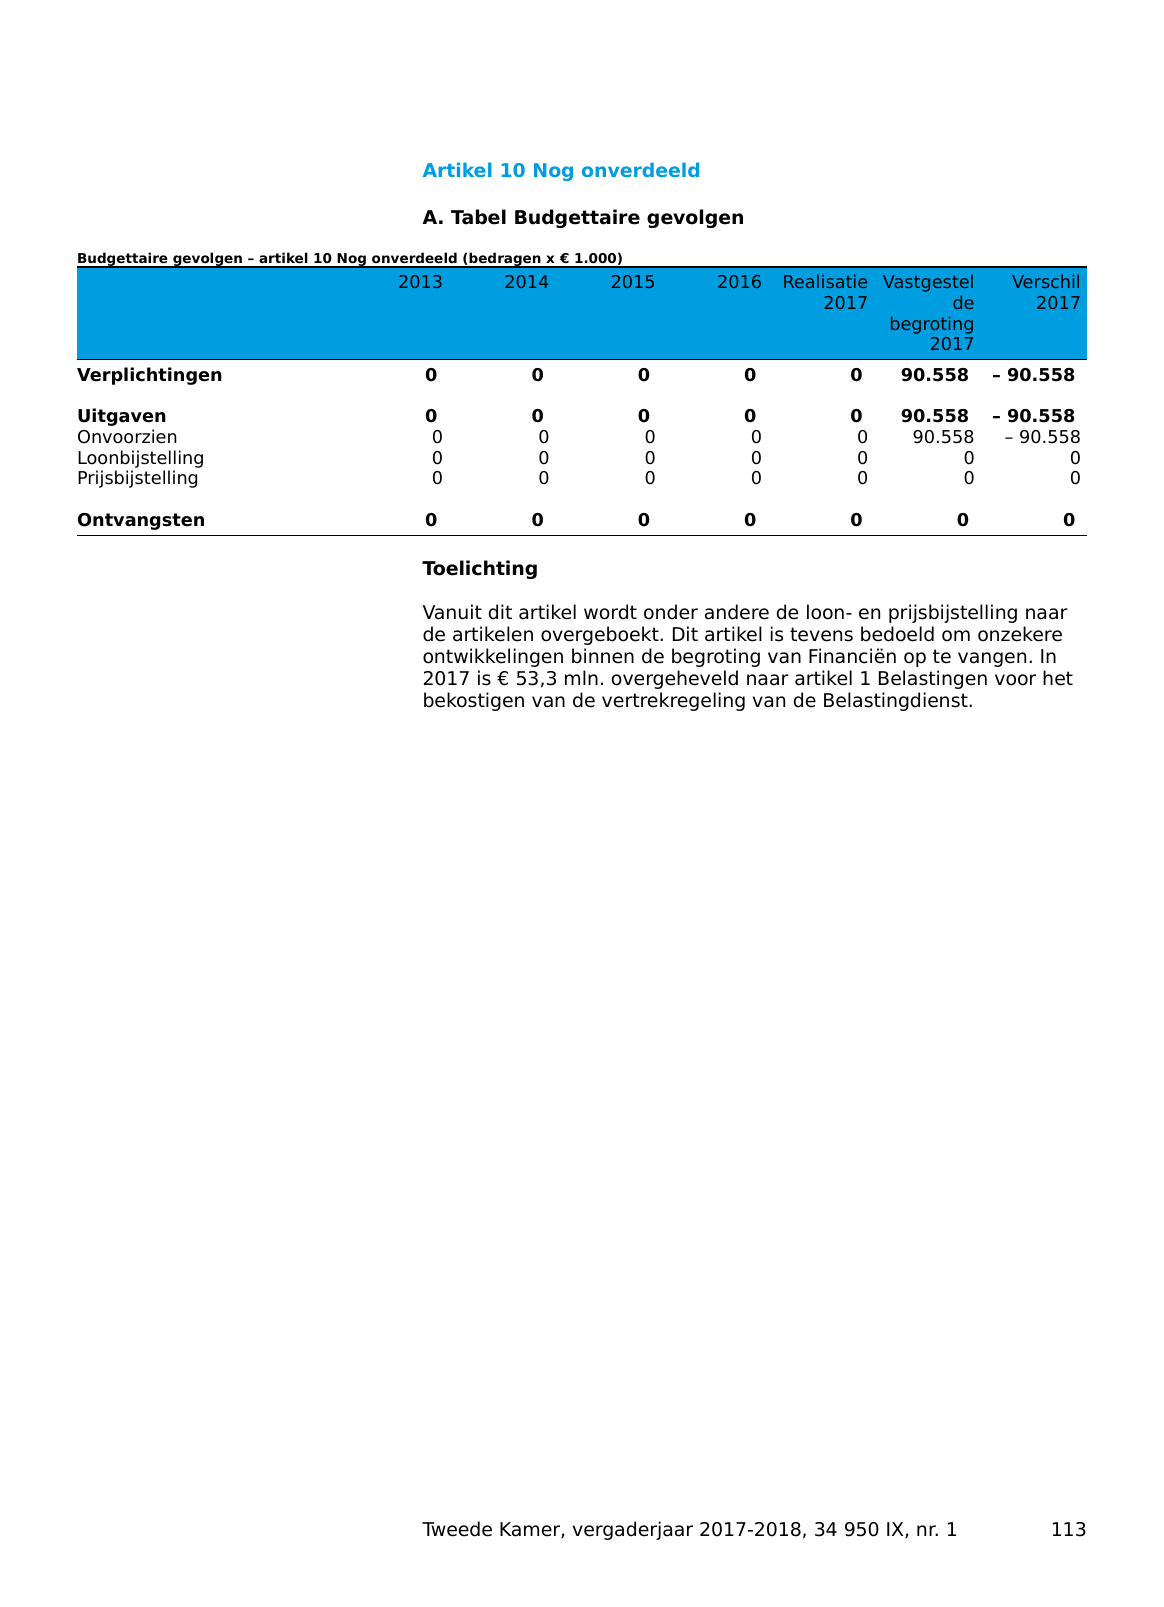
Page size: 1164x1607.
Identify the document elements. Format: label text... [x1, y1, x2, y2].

table_cell [77, 489, 342, 509]
table_cell 0 [768, 468, 874, 489]
table_cell Prijsbijstelling [77, 468, 342, 489]
table_cell Realisatie 2017 [768, 268, 874, 359]
table_cell – 90.558 [980, 427, 1087, 448]
table_cell [77, 268, 342, 359]
subtitle Artikel 10 Nog onverdeeld [422, 160, 1087, 182]
table_cell 2014 [449, 268, 555, 359]
table_cell 0 [449, 468, 555, 489]
table_cell 0 [661, 406, 768, 427]
table_cell 2015 [555, 268, 661, 359]
table_cell [555, 489, 661, 509]
table_cell 0 [343, 448, 449, 468]
table_cell [661, 489, 768, 509]
table_cell Uitgaven [77, 406, 342, 427]
table_cell 0 [874, 448, 980, 468]
table_cell 2016 [661, 268, 768, 359]
subtitle Toelichting [422, 558, 1087, 580]
table_cell 0 [449, 510, 555, 535]
table_cell 0 [555, 360, 661, 386]
table_cell 0 [661, 510, 768, 535]
table_cell 0 [768, 448, 874, 468]
table_cell 0 [874, 468, 980, 489]
table_cell [343, 489, 449, 509]
table_cell 0 [661, 448, 768, 468]
table_cell [343, 386, 449, 406]
table_cell 0 [343, 406, 449, 427]
table_cell – 90.558 [980, 406, 1087, 427]
table_cell Ontvangsten [77, 510, 342, 535]
table_cell [980, 489, 1087, 509]
table_cell 0 [874, 510, 980, 535]
table_cell 0 [555, 406, 661, 427]
table_cell [77, 386, 342, 406]
table_cell 90.558 [874, 406, 980, 427]
table_cell 0 [661, 427, 768, 448]
table_cell 0 [980, 510, 1087, 535]
table_cell 0 [661, 360, 768, 386]
table_cell 0 [343, 427, 449, 448]
table_cell Verschil 2017 [980, 268, 1087, 359]
table_cell [768, 489, 874, 509]
table_cell 0 [449, 448, 555, 468]
table_cell 0 [768, 427, 874, 448]
table_cell [555, 386, 661, 406]
table_cell Loonbijstelling [77, 448, 342, 468]
table_cell 0 [555, 510, 661, 535]
table_cell 0 [661, 468, 768, 489]
table_cell – 90.558 [980, 360, 1087, 386]
table_cell 0 [449, 406, 555, 427]
table_cell 0 [555, 448, 661, 468]
table_cell 0 [343, 468, 449, 489]
table_cell [449, 489, 555, 509]
table_cell 0 [343, 510, 449, 535]
table_cell Onvoorzien [77, 427, 342, 448]
table_header Budgettaire gevolgen – artikel 10 Nog onverdeeld (bedragen x € 1.000) [77, 251, 1087, 266]
table_cell [449, 386, 555, 406]
table_cell 0 [555, 468, 661, 489]
table_cell Verplichtingen [77, 360, 342, 386]
table_cell Vastgestelde begroting 2017 [874, 268, 980, 359]
table_cell 2013 [343, 268, 449, 359]
table_cell 0 [768, 510, 874, 535]
table_cell 0 [768, 406, 874, 427]
subtitle A. Tabel Budgettaire gevolgen [422, 207, 1087, 229]
table_cell 0 [449, 360, 555, 386]
text Vanuit dit artikel wordt onder andere de loon- en prijsbijstelling naar de artikelen overgeboekt. Dit artikel is tevens bedoeld om onzekere ontwikkelingen binnen de begroting van Financiën op te vangen. In 2017 is € 53,3 mln. overgeheveld naar artikel 1 Belastingen voor het bekostigen van de vertrekregeling van de Belastingdienst. [422, 602, 1087, 712]
table_cell 90.558 [874, 427, 980, 448]
table_cell 0 [343, 360, 449, 386]
table_cell [768, 386, 874, 406]
table_cell 90.558 [874, 360, 980, 386]
table_cell [874, 386, 980, 406]
table_cell 0 [980, 468, 1087, 489]
table_cell [874, 489, 980, 509]
table_cell 0 [555, 427, 661, 448]
table_cell 0 [768, 360, 874, 386]
table_cell [661, 386, 768, 406]
table_cell [980, 386, 1087, 406]
table_cell 0 [980, 448, 1087, 468]
table_cell 0 [449, 427, 555, 448]
